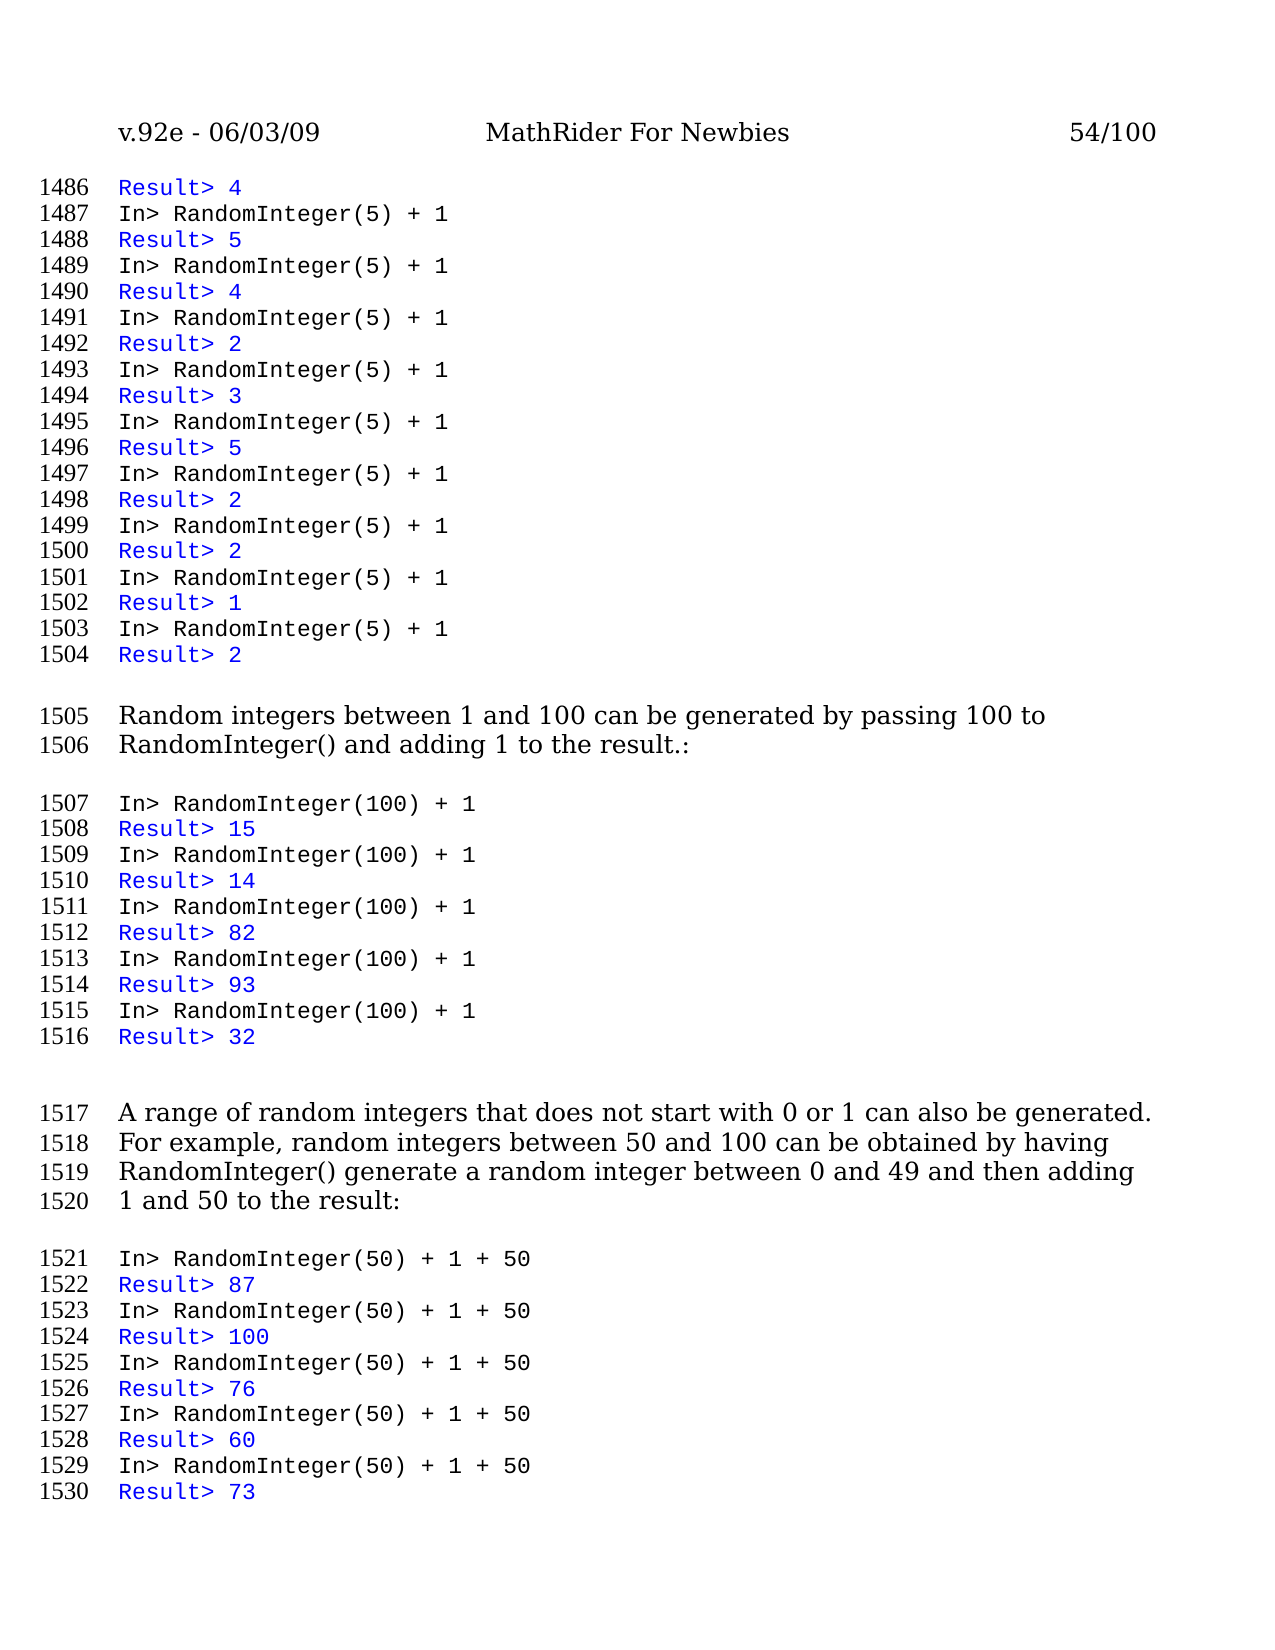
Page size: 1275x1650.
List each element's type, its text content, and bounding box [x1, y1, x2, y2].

text In> RandomInteger(100) + 1 [118, 947, 1157, 973]
text In> RandomInteger(5) + 1 [118, 618, 1157, 644]
text In> RandomInteger(5) + 1 [118, 514, 1157, 540]
text Result> 87 [118, 1273, 1157, 1299]
text In> RandomInteger(100) + 1 [118, 999, 1157, 1025]
text Result> 2 [118, 488, 1157, 514]
text Result> 76 [118, 1377, 1157, 1403]
text In> RandomInteger(100) + 1 [118, 896, 1157, 922]
text Result> 82 [118, 922, 1157, 947]
text In> RandomInteger(5) + 1 [118, 358, 1157, 384]
text Result> 5 [118, 436, 1157, 462]
text Result> 4 [118, 177, 1157, 203]
text In> RandomInteger(5) + 1 [118, 566, 1157, 592]
text Random integers between 1 and 100 can be generated by passing 100 to RandomInteger() and adding 1 to the result.: [118, 702, 1157, 760]
text In> RandomInteger(5) + 1 [118, 203, 1157, 229]
text Result> 1 [118, 592, 1157, 618]
text In> RandomInteger(100) + 1 [118, 792, 1157, 818]
text Result> 5 [118, 229, 1157, 254]
text In> RandomInteger(5) + 1 [118, 254, 1157, 281]
text A range of random integers that does not start with 0 or 1 can also be generated. For example, random integers between 50 and 100 can be obtained by having RandomInteger() generate a random integer between 0 and 49 and then adding 1 and 50 to the result: [118, 1098, 1157, 1215]
text Result> 100 [118, 1325, 1157, 1351]
text Result> 2 [118, 540, 1157, 566]
text Result> 93 [118, 973, 1157, 999]
text Result> 4 [118, 281, 1157, 306]
text In> RandomInteger(5) + 1 [118, 462, 1157, 488]
text In> RandomInteger(100) + 1 [118, 844, 1157, 870]
text Result> 32 [118, 1025, 1157, 1051]
text Result> 2 [118, 644, 1157, 669]
text In> RandomInteger(5) + 1 [118, 410, 1157, 436]
text In> RandomInteger(50) + 1 + 50 [118, 1247, 1157, 1273]
text Result> 14 [118, 870, 1157, 896]
text In> RandomInteger(50) + 1 + 50 [118, 1299, 1157, 1325]
text In> RandomInteger(50) + 1 + 50 [118, 1351, 1157, 1377]
text Result> 2 [118, 332, 1157, 358]
text Result> 73 [118, 1481, 1157, 1507]
text In> RandomInteger(50) + 1 + 50 [118, 1455, 1157, 1481]
text In> RandomInteger(50) + 1 + 50 [118, 1403, 1157, 1429]
text Result> 60 [118, 1429, 1157, 1455]
text Result> 3 [118, 384, 1157, 410]
text Result> 15 [118, 818, 1157, 844]
text In> RandomInteger(5) + 1 [118, 306, 1157, 332]
